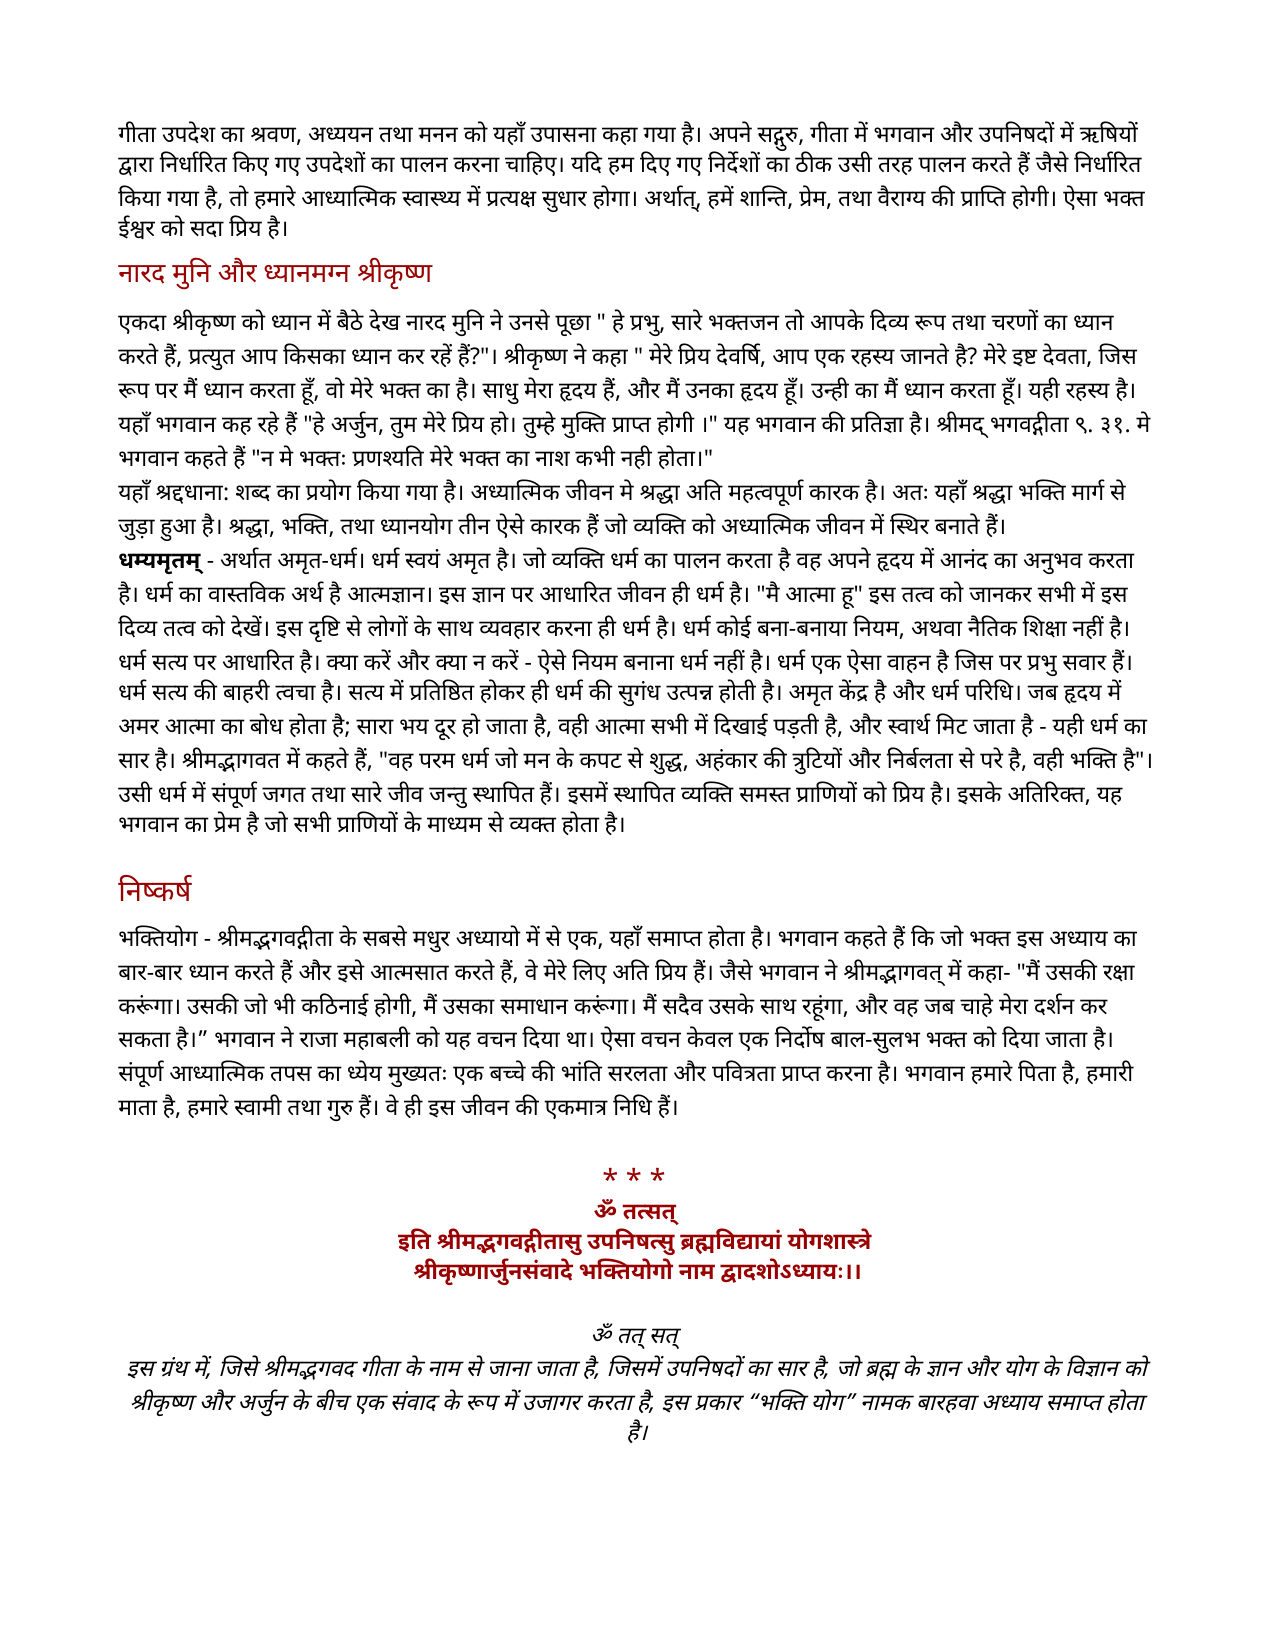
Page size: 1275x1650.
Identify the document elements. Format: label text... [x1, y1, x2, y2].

text इस ग्रंथ में, जिसे श्रीमद्भगवद गीता के नाम से जाना जाता है, जिसमें उपनिषदों का सार है, जो ब्रह्म के ज्ञान और योग के विज्ञान को श्रीकृष्ण और अर्जुन के बीच एक संवाद के रूप में उजागर करता है, इस प्रकार “भक्ति योग” नामक बारहवा अध्याय समाप्त होता है। [118, 1352, 1157, 1450]
text श्रीकृष्णार्जुनसंवादे भक्तियोगो नाम द्वादशो﻿ऽध्यायः।। [118, 1258, 1157, 1288]
text यहाँ श्रद्दधाना: शब्द का प्रयोग किया गया है। अध्यात्मिक जीवन मे श्रद्धा अति महत्वपूर्ण कारक है। अतः यहाँ श्रद्धा भक्ति मार्ग से जुड़ा हुआ है। श्रद्धा, भक्ति, तथा ध्यानयोग तीन ऐसे कारक हैं जो व्यक्ति को अध्यात्मिक जीवन में स्थिर बनाते हैं। [118, 476, 1157, 544]
subtitle नारद मुनि और ध्यानमग्न श्रीकृष्ण [118, 258, 1157, 293]
text इति श्रीमद्भगवद्गीतासु उपनिषत्सु ब्रह्मविद्यायां योगशास्त्रे [118, 1229, 1157, 1258]
subtitle निष्कर्ष [118, 876, 1157, 913]
text धम्यमृतम् - अर्थात अमृत-धर्म। धर्म स्वयं अमृत है। जो व्यक्ति धर्म का पालन करता है वह अपने हृदय में आनंद का अनुभव करता है। धर्म का वास्तविक अर्थ है आत्मज्ञान। इस ज्ञान पर आधारित जीवन ही धर्म है। "मै आत्मा हू" इस तत्व को जानकर सभी में इस दिव्य तत्व को देखें। इस दृष्टि से लोगों के साथ व्यवहार करना ही धर्म है। धर्म कोई बना-बनाया नियम, अथवा नैतिक शिक्षा नहीं है। धर्म सत्य पर आधारित है। क्या करें और क्या न करें - ऐसे नियम बनाना धर्म नहीं है। धर्म एक ऐसा वाहन है जिस पर प्रभु सवार हैं। धर्म सत्य की बाहरी त्वचा है। सत्य में प्रतिष्ठित होकर ही धर्म की सुगंध उत्पन्न होती है। अमृत केंद्र है और धर्म परिधि। जब हृदय में अमर आत्मा का बोध होता है; सारा भय दूर हो जाता है, वही आत्मा सभी में दिखाई पड़ती है, और स्वार्थ मिट जाता है - यही धर्म का सार है। श्रीमद्भागवत में कहते हैं, "वह परम धर्म जो मन के कपट से शुद्ध, अहंकार की त्रुटियों और निर्बलता से परे है, वही भक्ति है"। उसी धर्म में संपूर्ण जगत तथा सारे जीव जन्तु स्थापित हैं। इसमें स्थापित व्यक्ति समस्त प्राणियों को प्रिय है। इसके अतिरिक्त, यह भगवान का प्रेम है जो सभी प्राणियों के माध्यम से व्यक्त होता है। [118, 544, 1157, 842]
text * * * [118, 1159, 1157, 1199]
text यहाँ भगवान कह रहे हैं "हे अर्जुन, तुम मेरे प्रिय हो। तुम्हे मुक्ति प्राप्त होगी ।" यह भगवान की प्रतिज्ञा है। श्रीमद् भगवद्गीता ९. ३१. मे भगवान कहते हैं "न मे भक्तः प्रणश्यति मेरे भक्त का नाश कभी नही होता।" [118, 408, 1157, 476]
text भक्तियोग - श्रीमद्भगवद्गीता के सबसे मधुर अध्यायो में से एक, यहाँ समाप्त होता है। भगवान कहते हैं कि जो भक्त इस अध्याय का बार-बार ध्यान करते हैं और इसे आत्मसात करते हैं, वे मेरे लिए अति प्रिय हैं। जैसे भगवान ने श्रीमद्भागवत् में कहा- "मैं उसकी रक्षा करूंगा। उसकी जो भी कठिनाई होगी, मैं उसका समाधान करूंगा। मैं सदैव उसके साथ रहूंगा, और वह जब चाहे मेरा दर्शन कर सकता है।” भगवान ने राजा महाबली को यह वचन दिया था। ऐसा वचन केवल एक निर्दोष बाल-सुलभ भक्त को दिया जाता है। संपूर्ण आध्यात्मिक तपस का ध्येय मुख्यतः एक बच्चे की भांति सरलता और पवित्रता प्राप्त करना है। भगवान हमारे पिता है, हमारी माता है, हमारे स्वामी तथा गुरु हैं। वे ही इस जीवन की एकमात्र निधि हैं। [118, 922, 1157, 1125]
text ॐ तत्सत् [118, 1199, 1157, 1229]
text एकदा श्रीकृष्ण को ध्यान में बैठे देख नारद मुनि ने उनसे पूछा " हे प्रभु, सारे भक्तजन तो आपके दिव्य रूप तथा चरणों का ध्यान करते हैं, प्रत्युत आप किसका ध्यान कर रहें हैं?"। श्रीकृष्ण ने कहा " मेरे प्रिय देवर्षि, आप एक रहस्य जानते है? मेरे इष्ट देवता, जिस रूप पर मैं ध्यान करता हूँ, वो मेरे भक्त का है। साधु मेरा हृदय हैं, और मैं उनका हृदय हूँ। उन्ही का मैं ध्यान करता हूँ। यही रहस्य है। [118, 306, 1157, 408]
text ॐ तत् सत् [118, 1322, 1157, 1352]
text गीता उपदेश का श्रवण, अध्ययन तथा मनन को यहाँ उपासना कहा गया है। अपने सद्गुरु, गीता में भगवान और उपनिषदों में ऋषियों द्वारा निर्धारित किए गए उपदेशों का पालन करना चाहिए। यदि हम दिए गए निर्देशों का ठीक उसी तरह पालन करते हैं जैसे निर्धारित किया गया है, तो हमारे आध्यात्मिक स्वास्थ्य में प्रत्यक्ष सुधार होगा। अर्थात्, हमें शान्ति, प्रेम, तथा वैराग्य की प्राप्ति होगी। ऐसा भक्त ईश्वर को सदा प्रिय है। [118, 118, 1157, 246]
